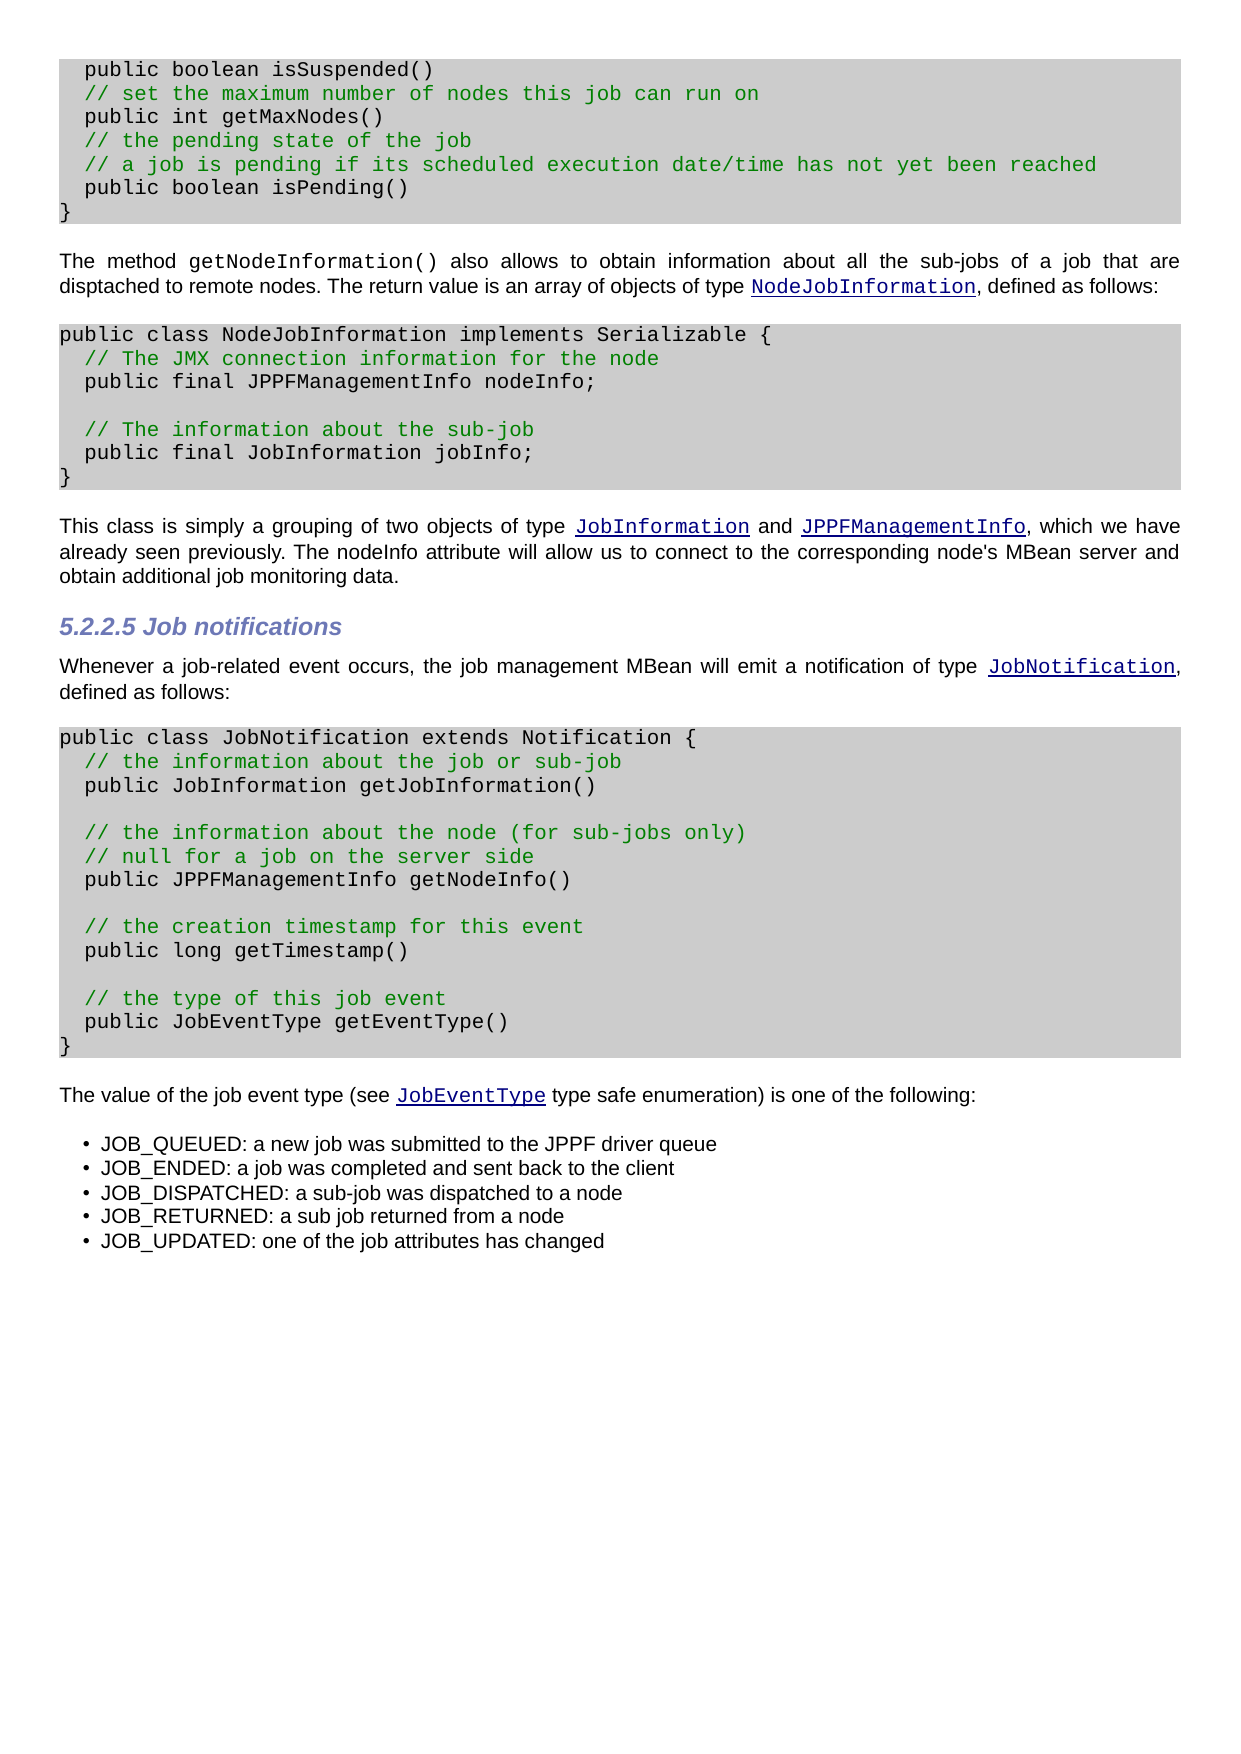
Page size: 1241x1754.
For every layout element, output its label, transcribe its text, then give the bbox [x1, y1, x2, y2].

text public class NodeJobInformation implements Serializable { [59, 324, 1181, 348]
text // the type of this job event [59, 987, 1181, 1011]
text // null for a job on the server side [59, 846, 1181, 869]
text Whenever a job-related event occurs, the job management MBean will emit a notification of type JobNotification, defined as follows: [59, 654, 1181, 703]
text // The information about the sub-job [59, 419, 1181, 442]
text The value of the job event type (see JobEventType type safe enumeration) is one of the following: [59, 1082, 1181, 1108]
list JOB_DISPATCHED: a sub-job was dispatched to a node [83, 1180, 1181, 1204]
text public JobEventType getEventType() [59, 1011, 1181, 1035]
text public class JobNotification extends Notification { [59, 727, 1181, 751]
list JOB_RETURNED: a sub job returned from a node [83, 1204, 1181, 1228]
text public final JobInformation jobInfo; [59, 442, 1181, 466]
text // the creation timestamp for this event [59, 917, 1181, 940]
text } [59, 1035, 1181, 1058]
list JOB_UPDATED: one of the job attributes has changed [83, 1228, 1181, 1252]
list JOB_ENDED: a job was completed and sent back to the client [83, 1156, 1181, 1180]
text public int getMaxNodes() [59, 106, 1181, 130]
text // set the maximum number of nodes this job can run on [59, 83, 1181, 106]
text // The JMX connection information for the node [59, 348, 1181, 371]
text public JobInformation getJobInformation() [59, 775, 1181, 798]
text // the pending state of the job [59, 130, 1181, 154]
text public boolean isSuspended() [59, 59, 1181, 83]
text public JPPFManagementInfo getNodeInfo() [59, 869, 1181, 893]
text // the information about the job or sub-job [59, 751, 1181, 775]
text This class is simply a grouping of two objects of type JobInformation and JPPFManagementInfo, which we have already seen previously. The nodeInfo attribute will allow us to connect to the corresponding node's MBean server and obtain additional job monitoring data. [59, 514, 1181, 587]
text } [59, 201, 1181, 224]
text } [59, 466, 1181, 490]
list JOB_QUEUED: a new job was submitted to the JPPF driver queue [83, 1132, 1181, 1156]
text // the information about the node (for sub-jobs only) [59, 822, 1181, 846]
text public boolean isPending() [59, 177, 1181, 201]
subtitle Job notifications [59, 612, 1181, 641]
text The method getNodeInformation() also allows to obtain information about all the sub-jobs of a job that are disptached to remote nodes. The return value is an array of objects of type NodeJobInformation, defined as follows: [59, 248, 1181, 300]
text public long getTimestamp() [59, 940, 1181, 964]
text // a job is pending if its scheduled execution date/time has not yet been reached [59, 154, 1181, 177]
text public final JPPFManagementInfo nodeInfo; [59, 371, 1181, 395]
